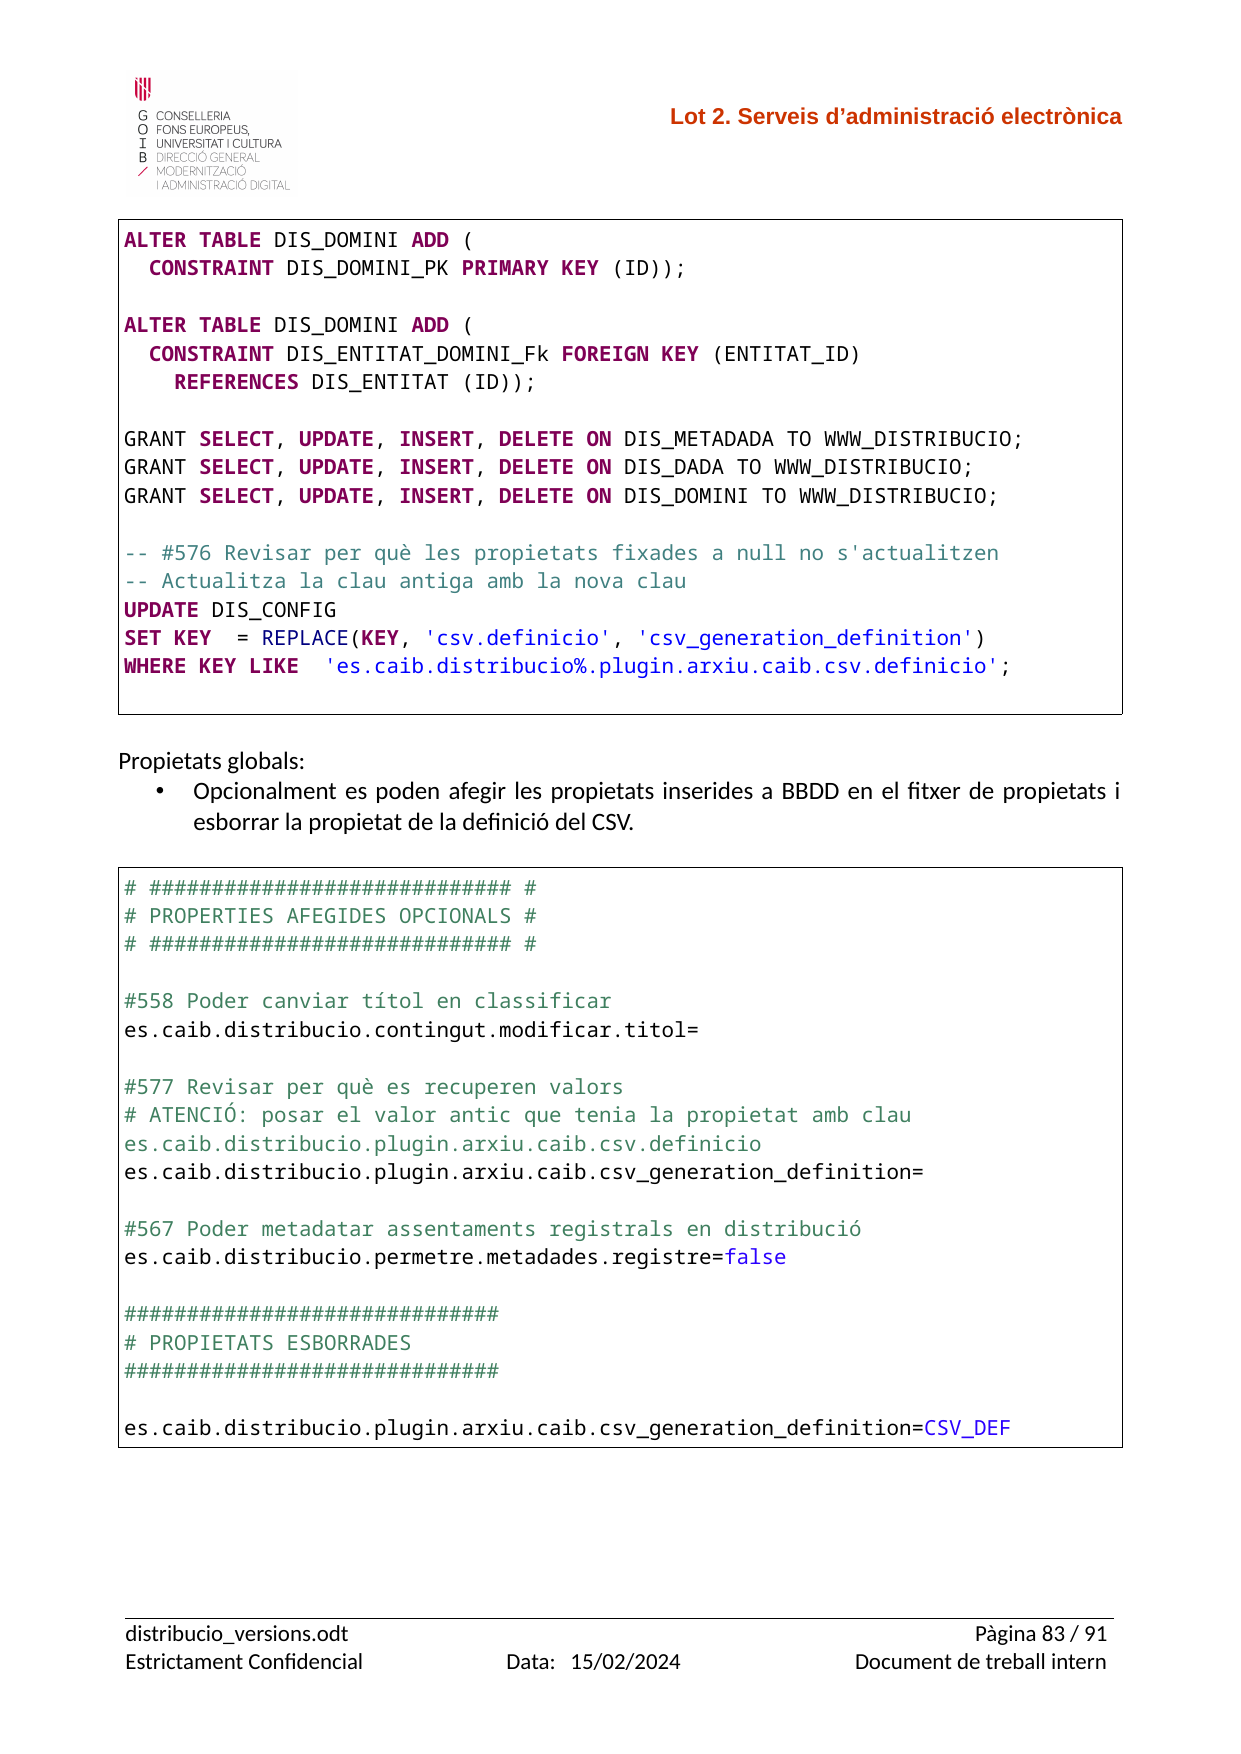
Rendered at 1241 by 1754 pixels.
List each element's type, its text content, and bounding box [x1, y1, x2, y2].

list Opcionalment es poden afegir les propietats inserides a BBDD en el fitxer de propietats i esborrar la propietat de la definició del CSV. [156, 775, 1122, 836]
table_header # ############################# # # PROPERTIES AFEGIDES OPCIONALS # # ############################# # #558 Poder canviar títol en classificar es.caib.distribucio.contingut.modificar.titol= #577 Revisar per què es recuperen valors # ATENCIÓ: posar el valor antic que tenia la propietat amb clau es.caib.distribucio.plugin.arxiu.caib.csv.definicio es.caib.distribucio.plugin.arxiu.caib.csv_generation_definition= #567 Poder metadatar assentaments registrals en distribució es.caib.distribucio.permetre.metadades.registre=false ############################## # PROPIETATS ESBORRADES ############################## es.caib.distribucio.plugin.arxiu.caib.csv_generation_definition=CSV_DEF [119, 868, 1122, 1447]
picture [126, 70, 299, 197]
table_header ALTER TABLE DIS_DOMINI ADD ( CONSTRAINT DIS_DOMINI_PK PRIMARY KEY (ID)); ALTER TABLE DIS_DOMINI ADD ( CONSTRAINT DIS_ENTITAT_DOMINI_Fk FOREIGN KEY (ENTITAT_ID) REFERENCES DIS_ENTITAT (ID)); GRANT SELECT, UPDATE, INSERT, DELETE ON DIS_METADADA TO WWW_DISTRIBUCIO; GRANT SELECT, UPDATE, INSERT, DELETE ON DIS_DADA TO WWW_DISTRIBUCIO; GRANT SELECT, UPDATE, INSERT, DELETE ON DIS_DOMINI TO WWW_DISTRIBUCIO; -- #576 Revisar per què les propietats fixades a null no s'actualitzen -- Actualitza la clau antiga amb la nova clau UPDATE DIS_CONFIG SET KEY = REPLACE(KEY, 'csv.definicio', 'csv_generation_definition') WHERE KEY LIKE 'es.caib.distribucio%.plugin.arxiu.caib.csv.definicio'; [119, 220, 1122, 714]
text Propietats globals: [118, 745, 1122, 775]
